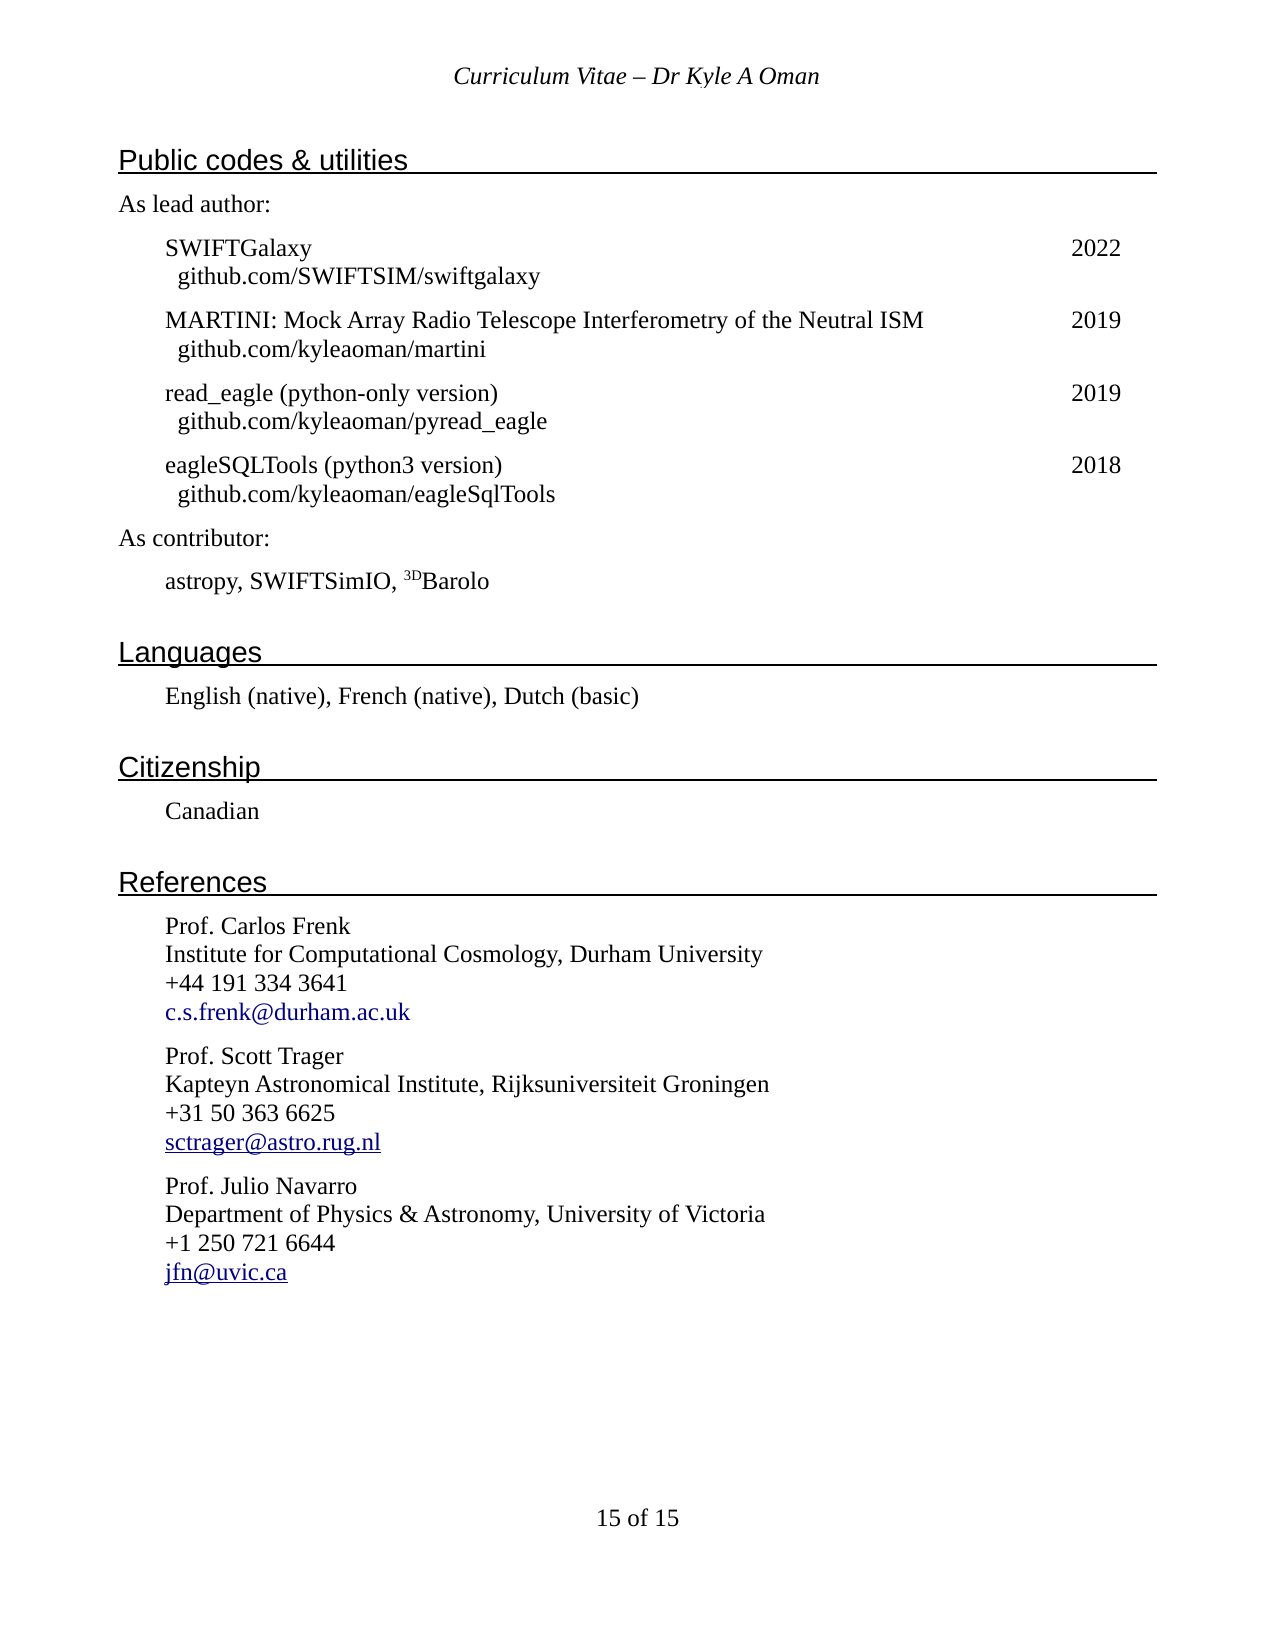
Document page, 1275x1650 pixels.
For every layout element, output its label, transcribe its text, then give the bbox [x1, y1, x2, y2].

text English (native), French (native), Dutch (basic) [118, 681, 1157, 710]
text Prof. Carlos Frenk Institute for Computational Cosmology, Durham University +44 191 334 3641 c.s.frenk@durham.ac.uk [118, 911, 1157, 1026]
text astropy, SWIFTSimIO, 3DBarolo [118, 566, 1157, 595]
subtitle References [118, 865, 1157, 894]
text Canadian [118, 796, 1157, 825]
text As contributor: [118, 523, 1157, 551]
subtitle Languages [118, 635, 1157, 664]
subtitle Citizenship [118, 750, 1157, 779]
text As lead author: [118, 189, 1157, 218]
text SWIFTGalaxy 2022 github.com/SWIFTSIM/swiftgalaxy [118, 233, 1157, 290]
text Prof. Julio Navarro Department of Physics & Astronomy, University of Victoria +1 250 721 6644 jfn@uvic.ca [118, 1171, 1157, 1286]
text read_eagle (python-only version) 2019 github.com/kyleaoman/pyread_eagle [118, 378, 1157, 435]
text Prof. Scott Trager Kapteyn Astronomical Institute, Rijksuniversiteit Groningen +31 50 363 6625 sctrager@astro.rug.nl [118, 1041, 1157, 1156]
subtitle Public codes & utilities [118, 143, 1157, 172]
text MARTINI: Mock Array Radio Telescope Interferometry of the Neutral ISM 2019 github.com/kyleaoman/martini [118, 305, 1157, 363]
text eagleSQLTools (python3 version) 2018 github.com/kyleaoman/eagleSqlTools [118, 450, 1157, 508]
